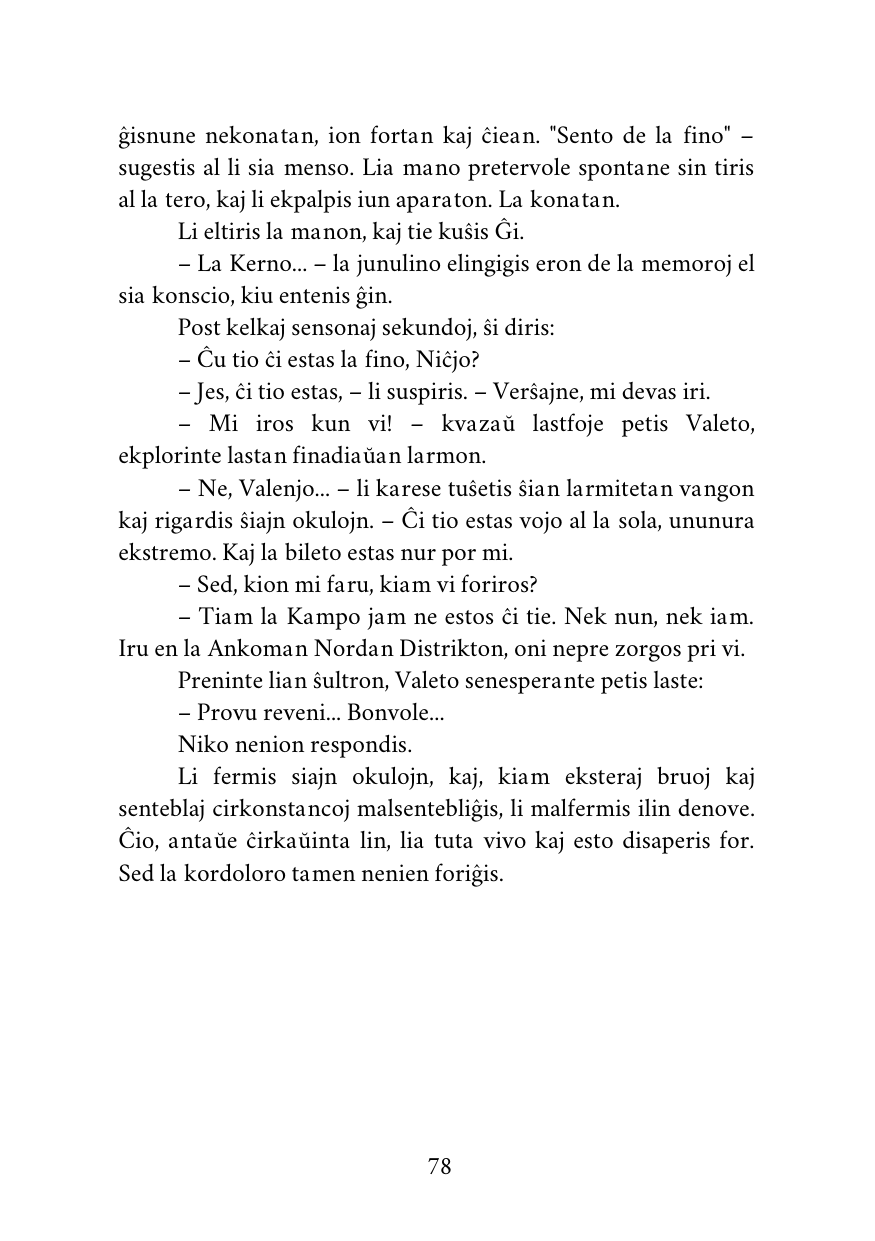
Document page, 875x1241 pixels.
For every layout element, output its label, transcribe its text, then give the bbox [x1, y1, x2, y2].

text Post kelkaj sensonaj sekundoj, ŝi diris: [118, 311, 756, 343]
text – La Kerno... – la junulino elingigis eron de la memoroj el sia konscio, kiu entenis ĝin. [118, 246, 756, 311]
text Preninte lian ŝultron, Valeto senesperante petis laste: [118, 663, 756, 696]
text – Sed, kion mi faru, kiam vi foriros? [118, 567, 756, 599]
text – Jes, ĉi tio estas, – li suspiris. – Verŝajne, mi devas iri. [118, 375, 756, 407]
text Li fermis siajn okulojn, kaj, kiam eksteraj bruoj kaj senteblaj cirkonstancoj malsentebliĝis, li malfermis ilin denove. Ĉio, antaŭe ĉirkaŭinta lin, lia tuta vivo kaj esto disaperis for. Sed la kordoloro tamen nenien foriĝis. [118, 760, 756, 888]
text Niko nenion respondis. [118, 728, 756, 760]
text – Mi iros kun vi! – kvazaŭ lastfoje petis Valeto, ekplorinte lastan finadiaŭan larmon. [118, 407, 756, 471]
text – Ĉu tio ĉi estas la fino, Niĉjo? [118, 343, 756, 375]
text – Provu reveni... Bonvole... [118, 696, 756, 728]
text – Ne, Valenjo... – li karese tuŝetis ŝian larmitetan vangon kaj rigardis ŝiajn okulojn. – Ĉi tio estas vojo al la sola, ununura ekstremo. Kaj la bileto estas nur por mi. [118, 471, 756, 567]
text – Tiam la Kampo jam ne estos ĉi tie. Nek nun, nek iam. Iru en la Ankoman Nordan Distrikton, oni nepre zorgos pri vi. [118, 599, 756, 663]
text Li eltiris la manon, kaj tie kuŝis Ĝi. [118, 214, 756, 246]
text ĝisnune nekonatan, ion fortan kaj ĉiean. "Sento de la fino" – sugestis al li sia menso. Lia mano pretervole spontane sin tiris al la tero, kaj li ekpalpis iun aparaton. La konatan. [118, 118, 756, 214]
